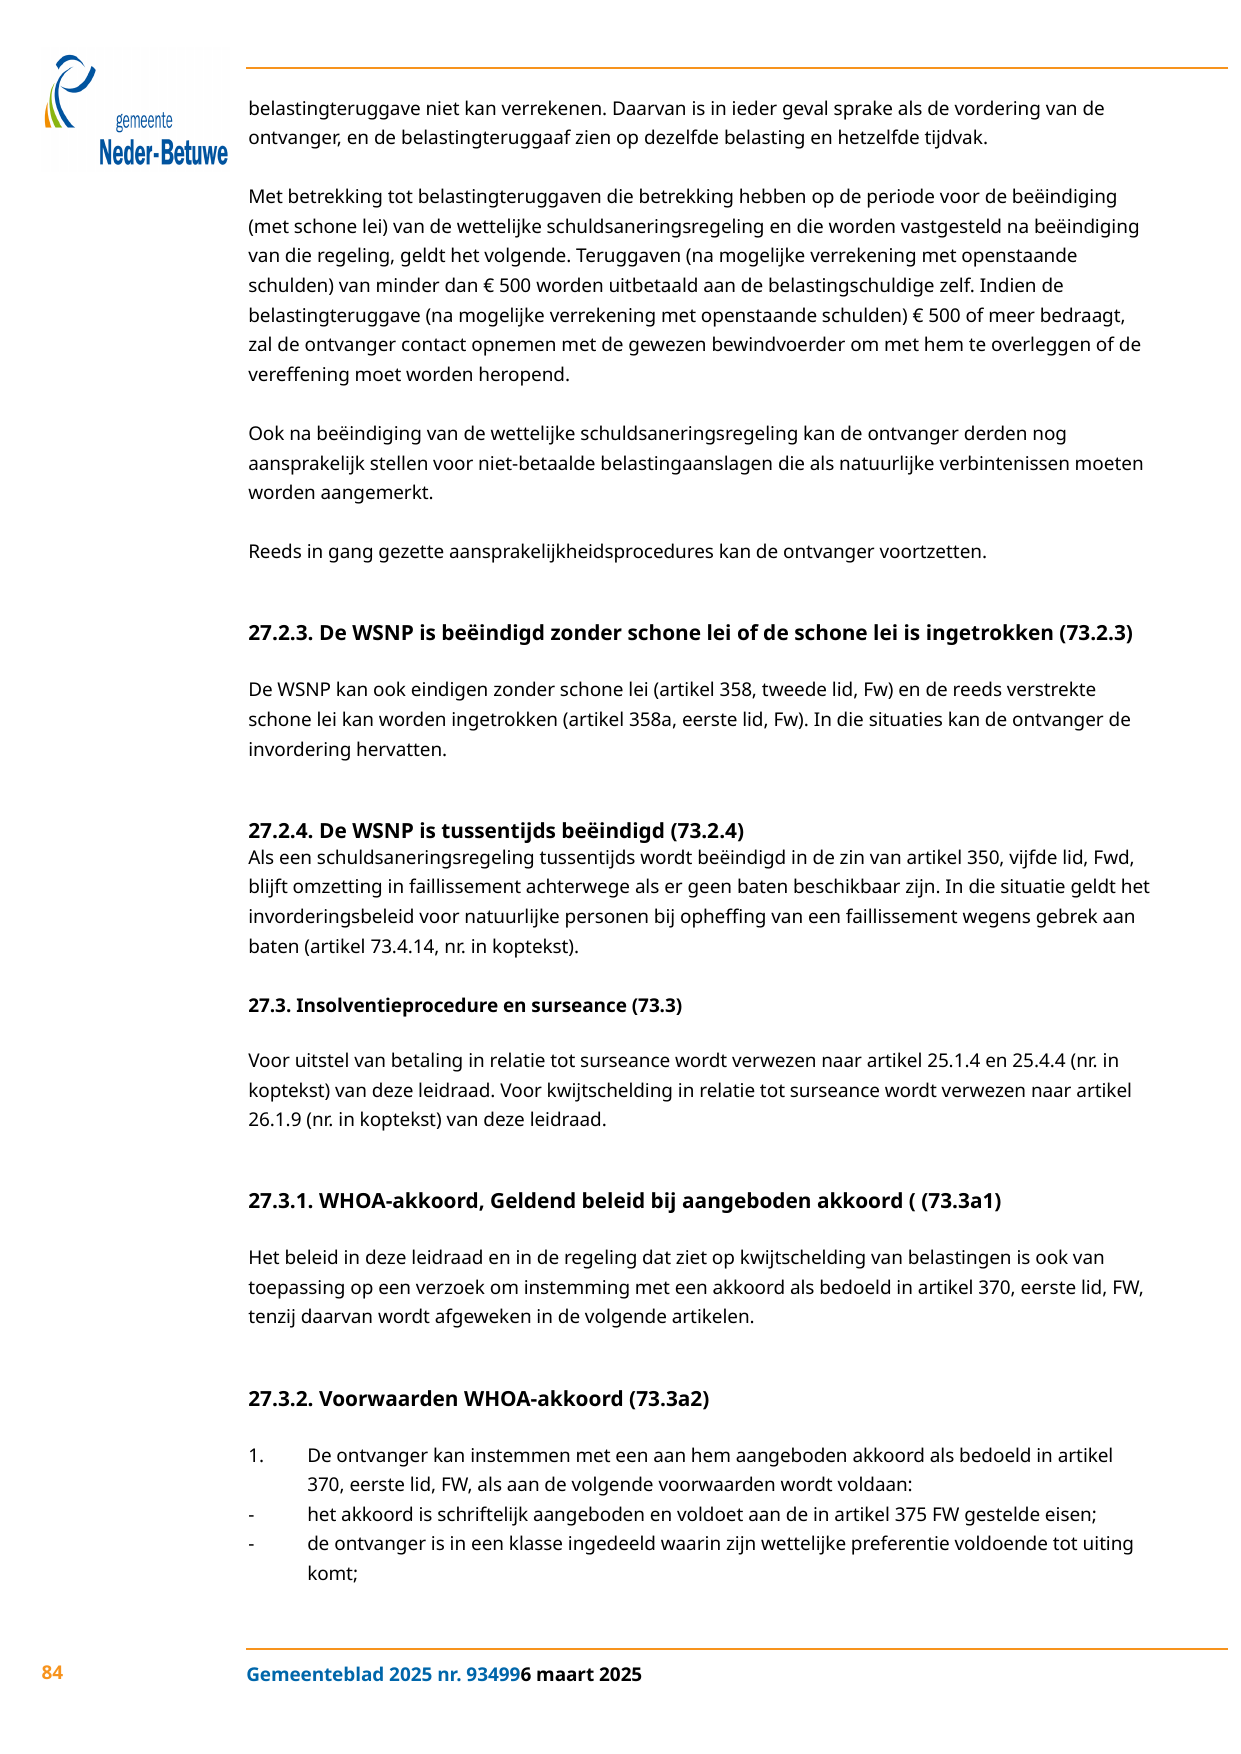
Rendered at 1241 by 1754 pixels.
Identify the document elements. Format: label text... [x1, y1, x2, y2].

picture [41, 47, 231, 172]
text Met betrekking tot belastingteruggaven die betrekking hebben op de periode voor de beëindiging (met schone lei) van de wettelijke schuldsaneringsregeling en die worden vastgesteld na beëindiging van die regeling, geldt het volgende. Teruggaven (na mogelijke verrekening met openstaande schulden) van minder dan € 500 worden uitbetaald aan de belastingschuldige zelf. Indien de belastingteruggave (na mogelijke verrekening met openstaande schulden) € 500 of meer bedraagt, zal de ontvanger contact opnemen met de gewezen bewindvoerder om met hem te overleggen of de vereffening moet worden heropend. [248, 183, 1152, 387]
text 27.2.4. De WSNP is tussentijds beëindigd (73.2.4) [248, 816, 1152, 844]
text belastingteruggave niet kan verrekenen. Daarvan is in ieder geval sprake als de vordering van de ontvanger, en de belastingteruggaaf zien op dezelfde belasting en hetzelfde tijdvak. [248, 95, 1152, 150]
list de ontvanger is in een klasse ingedeeld waarin zijn wettelijke preferentie voldoende tot uiting komt; [248, 1531, 1152, 1586]
text Als een schuldsaneringsregeling tussentijds wordt beëindigd in de zin van artikel 350, vijfde lid, Fwd, blijft omzetting in faillissement achterwege als er geen baten beschikbaar zijn. In die situatie geldt het invorderingsbeleid voor natuurlijke personen bij opheffing van een faillissement wegens gebrek aan baten (artikel 73.4.14, nr. in koptekst). [248, 844, 1152, 959]
text 27.3.1. WHOA-akkoord, Geldend beleid bij aangeboden akkoord ( (73.3a1) [248, 1187, 1152, 1215]
text Ook na beëindiging van de wettelijke schuldsaneringsregeling kan de ontvanger derden nog aansprakelijk stellen voor niet-betaalde belastingaanslagen die als natuurlijke verbintenissen moeten worden aangemerkt. [248, 420, 1152, 505]
text 27.3.2. Voorwaarden WHOA-akkoord (73.3a2) [248, 1384, 1152, 1412]
text Voor uitstel van betaling in relatie tot surseance wordt verwezen naar artikel 25.1.4 en 25.4.4 (nr. in koptekst) van deze leidraad. Voor kwijtschelding in relatie tot surseance wordt verwezen naar artikel 26.1.9 (nr. in koptekst) van deze leidraad. [248, 1047, 1152, 1132]
text Reeds in gang gezette aansprakelijkheidsprocedures kan de ontvanger voortzetten. [248, 538, 1152, 564]
list De ontvanger kan instemmen met een aan hem aangeboden akkoord als bedoeld in artikel 370, eerste lid, FW, als aan de volgende voorwaarden wordt voldaan: [248, 1442, 1152, 1497]
text 27.3. Insolventieprocedure en surseance (73.3) [248, 992, 1152, 1018]
text De WSNP kan ook eindigen zonder schone lei (artikel 358, tweede lid, Fw) en de reeds verstrekte schone lei kan worden ingetrokken (artikel 358a, eerste lid, Fw). In die situaties kan de ontvanger de invordering hervatten. [248, 677, 1152, 761]
text Het beleid in deze leidraad en in de regeling dat ziet op kwijtschelding van belastingen is ook van toepassing op een verzoek om instemming met een akkoord als bedoeld in artikel 370, eerste lid, FW, tenzij daarvan wordt afgeweken in de volgende artikelen. [248, 1244, 1152, 1329]
list het akkoord is schriftelijk aangeboden en voldoet aan de in artikel 375 FW gestelde eisen; [248, 1501, 1152, 1527]
text 27.2.3. De WSNP is beëindigd zonder schone lei of de schone lei is ingetrokken (73.2.3) [248, 618, 1152, 647]
